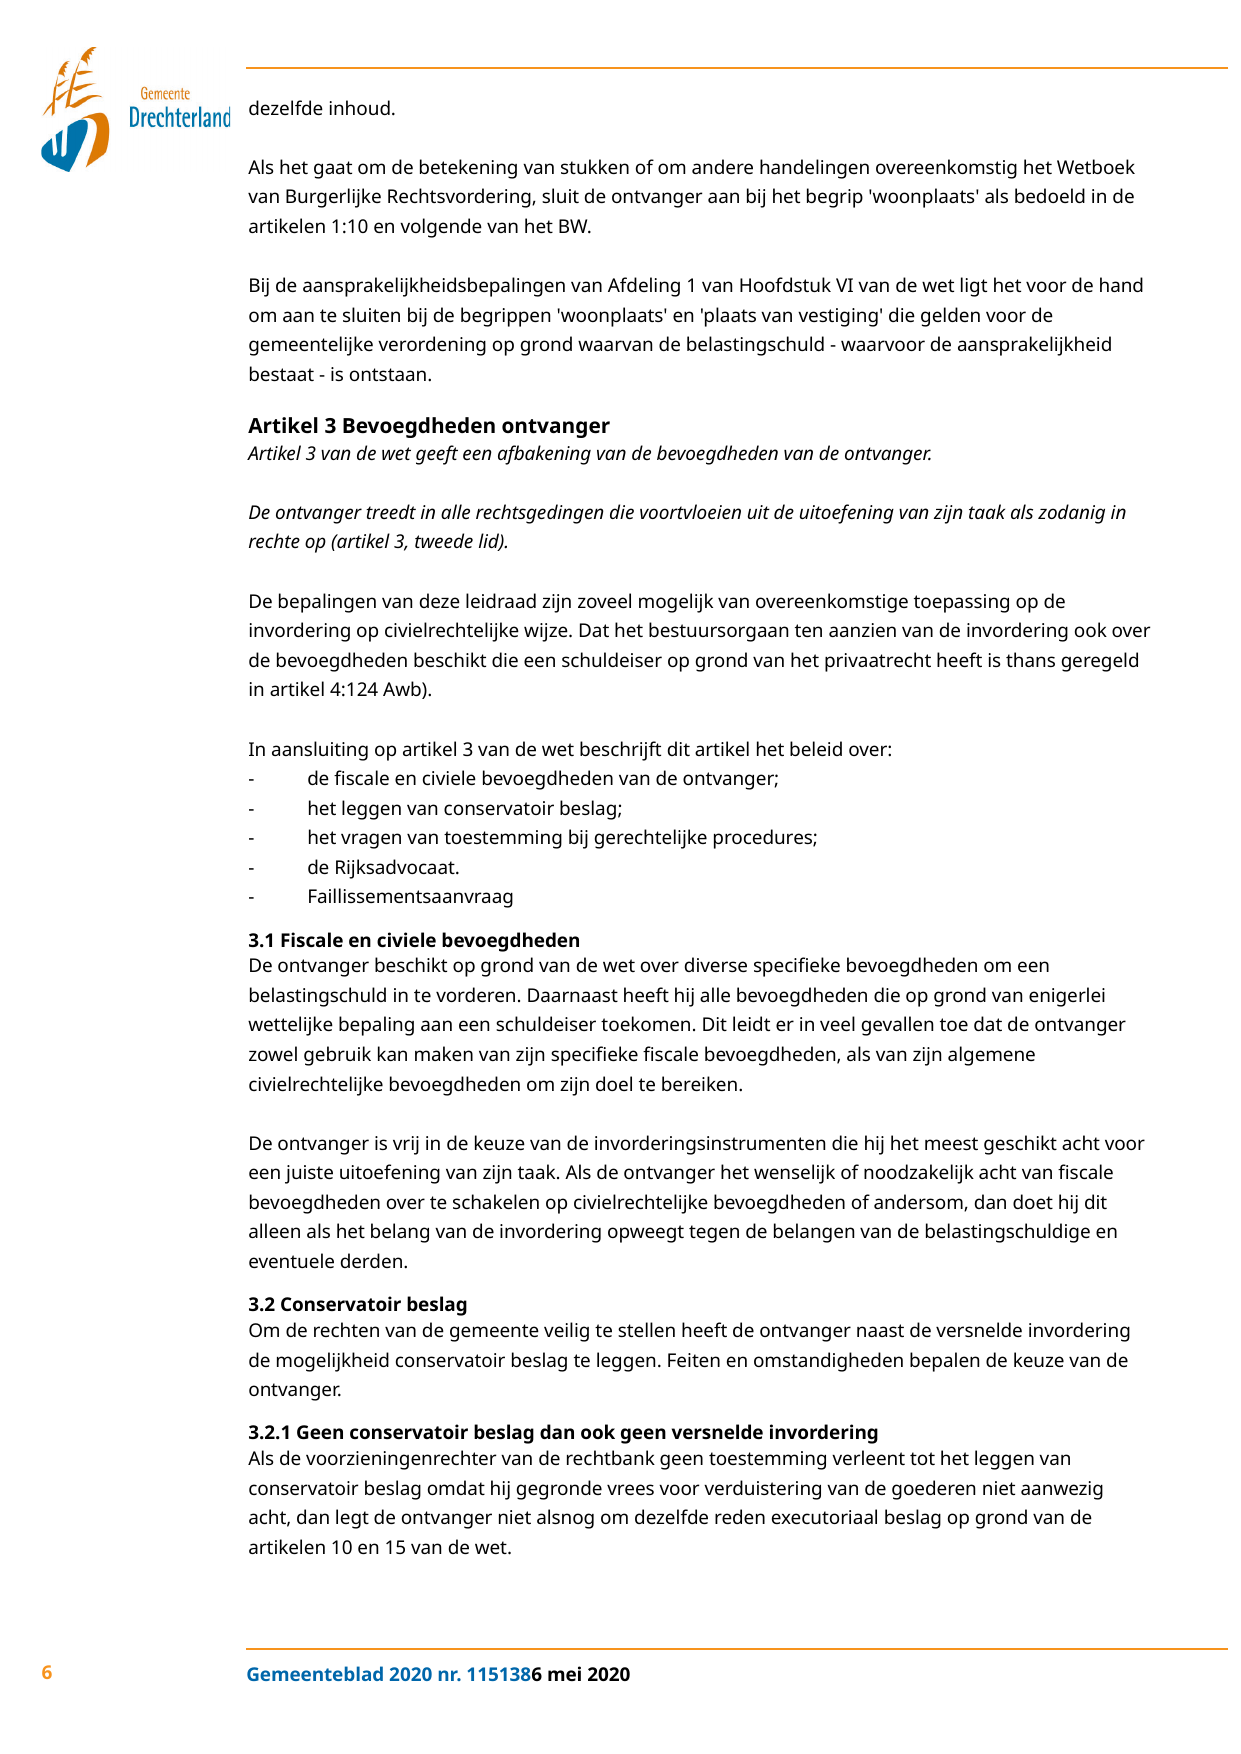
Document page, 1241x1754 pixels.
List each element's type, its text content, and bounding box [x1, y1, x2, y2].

text De ontvanger treedt in alle rechtsgedingen die voortvloeien uit de uitoefening van zijn taak als zodanig in rechte op (artikel 3, tweede lid). [248, 499, 1152, 554]
text De bepalingen van deze leidraad zijn zoveel mogelijk van overeenkomstige toepassing op de invordering op civielrechtelijke wijze. Dat het bestuursorgaan ten aanzien van de invordering ook over de bevoegdheden beschikt die een schuldeiser op grond van het privaatrecht heeft is thans geregeld in artikel 4:124 Awb). [248, 588, 1152, 702]
text 3.2.1 Geen conservatoir beslag dan ook geen versnelde invordering [248, 1419, 1152, 1445]
text De ontvanger is vrij in de keuze van de invorderingsinstrumenten die hij het meest geschikt acht voor een juiste uitoefening van zijn taak. Als de ontvanger het wenselijk of noodzakelijk acht van fiscale bevoegdheden over te schakelen op civielrechtelijke bevoegdheden of andersom, dan doet hij dit alleen als het belang van de invordering opweegt tegen de belangen van de belastingschuldige en eventuele derden. [248, 1130, 1152, 1274]
text Bij de aansprakelijkheidsbepalingen van Afdeling 1 van Hoofdstuk VI van de wet ligt het voor de hand om aan te sluiten bij de begrippen 'woonplaats' en 'plaats van vestiging' die gelden voor de gemeentelijke verordening op grond waarvan de belastingschuld - waarvoor de aansprakelijkheid bestaat - is ontstaan. [248, 272, 1152, 387]
text In aansluiting op artikel 3 van de wet beschrijft dit artikel het beleid over: [248, 736, 1152, 761]
text 3.2 Conservatoir beslag [248, 1291, 1152, 1317]
text Als het gaat om de betekening van stukken of om andere handelingen overeenkomstig het Wetboek van Burgerlijke Rechtsvordering, sluit de ontvanger aan bij het begrip 'woonplaats' als bedoeld in de artikelen 1:10 en volgende van het BW. [248, 154, 1152, 239]
text Als de voorzieningenrechter van de rechtbank geen toestemming verleent tot het leggen van conservatoir beslag omdat hij gegronde vrees voor verduistering van de goederen niet aanwezig acht, dan legt de ontvanger niet alsnog om dezelfde reden executoriaal beslag op grond van de artikelen 10 en 15 van de wet. [248, 1445, 1152, 1560]
picture [41, 47, 231, 172]
list de fiscale en civiele bevoegdheden van de ontvanger; [248, 765, 1152, 791]
list de Rijksadvocaat. [248, 854, 1152, 880]
picture [226, 115, 231, 124]
text Artikel 3 van de wet geeft een afbakening van de bevoegdheden van de ontvanger. [248, 440, 1152, 466]
list het vragen van toestemming bij gerechtelijke procedures; [248, 824, 1152, 850]
text Artikel 3 Bevoegdheden ontvanger [248, 411, 1152, 440]
text dezelfde inhoud. [248, 95, 1152, 121]
list het leggen van conservatoir beslag; [248, 795, 1152, 821]
text 3.1 Fiscale en civiele bevoegdheden [248, 927, 1152, 952]
text De ontvanger beschikt op grond van de wet over diverse specifieke bevoegdheden om een belastingschuld in te vorderen. Daarnaast heeft hij alle bevoegdheden die op grond van enigerlei wettelijke bepaling aan een schuldeiser toekomen. Dit leidt er in veel gevallen toe dat de ontvanger zowel gebruik kan maken van zijn specifieke fiscale bevoegdheden, als van zijn algemene civielrechtelijke bevoegdheden om zijn doel te bereiken. [248, 952, 1152, 1097]
text Om de rechten van de gemeente veilig te stellen heeft de ontvanger naast de versnelde invordering de mogelijkheid conservatoir beslag te leggen. Feiten en omstandigheden bepalen de keuze van de ontvanger. [248, 1317, 1152, 1402]
list Faillissementsaanvraag [248, 884, 1152, 909]
picture [41, 158, 64, 172]
